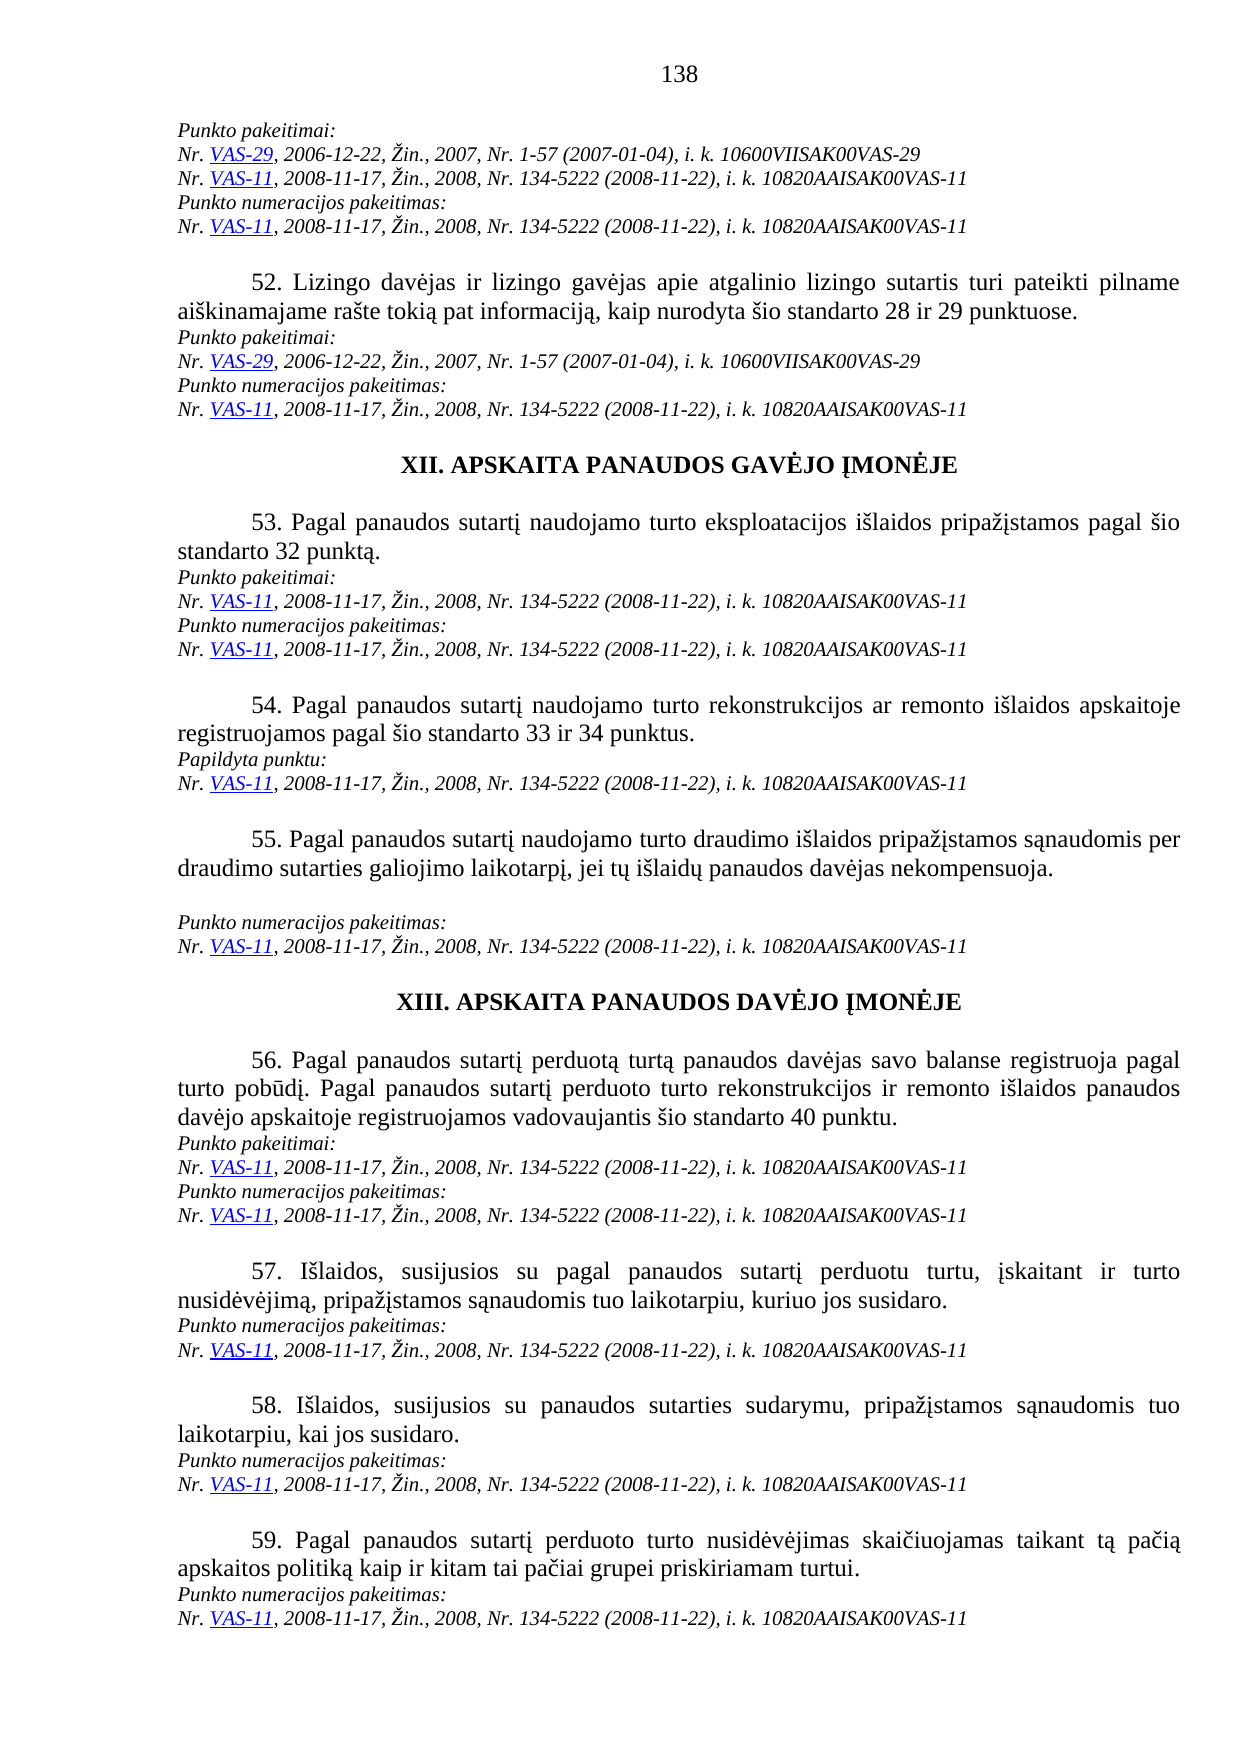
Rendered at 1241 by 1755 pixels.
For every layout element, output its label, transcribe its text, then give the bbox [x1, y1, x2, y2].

text 54. Pagal panaudos sutartį naudojamo turto rekonstrukcijos ar remonto išlaidos apskaitoje registruojamos pagal šio standarto 33 ir 34 punktus. [177, 690, 1181, 747]
text Punkto numeracijos pakeitimas: [177, 1179, 1181, 1203]
text Papildyta punktu: [177, 747, 1181, 771]
text 52. Lizingo davėjas ir lizingo gavėjas apie atgalinio lizingo sutartis turi pateikti pilname aiškinamajame rašte tokią pat informaciją, kaip nurodyta šio standarto 28 ir 29 punktuose. [177, 267, 1181, 325]
text 57. Išlaidos, susijusios su pagal panaudos sutartį perduotu turtu, įskaitant ir turto nusidėvėjimą, pripažįstamos sąnaudomis tuo laikotarpiu, kuriuo jos susidaro. [177, 1256, 1181, 1313]
text Nr. VAS-11, 2008-11-17, Žin., 2008, Nr. 134-5222 (2008-11-22), i. k. 10820AAISAK00VAS-11 [177, 589, 1181, 613]
text Punkto numeracijos pakeitimas: [177, 910, 1181, 934]
text 53. Pagal panaudos sutartį naudojamo turto eksploatacijos išlaidos pripažįstamos pagal šio standarto 32 punktą. [177, 507, 1181, 565]
text Nr. VAS-11, 2008-11-17, Žin., 2008, Nr. 134-5222 (2008-11-22), i. k. 10820AAISAK00VAS-11 [177, 166, 1181, 190]
text Nr. VAS-11, 2008-11-17, Žin., 2008, Nr. 134-5222 (2008-11-22), i. k. 10820AAISAK00VAS-11 [177, 1472, 1181, 1496]
text 59. Pagal panaudos sutartį perduoto turto nusidėvėjimas skaičiuojamas taikant tą pačią apskaitos politiką kaip ir kitam tai pačiai grupei priskiriamam turtui. [177, 1525, 1181, 1582]
text Punkto numeracijos pakeitimas: [177, 1448, 1181, 1472]
text Nr. VAS-11, 2008-11-17, Žin., 2008, Nr. 134-5222 (2008-11-22), i. k. 10820AAISAK00VAS-11 [177, 771, 1181, 795]
text Nr. VAS-29, 2006-12-22, Žin., 2007, Nr. 1-57 (2007-01-04), i. k. 10600VIISAK00VAS-29 [177, 142, 1181, 166]
text Punkto pakeitimai: [177, 1131, 1181, 1155]
text Nr. VAS-11, 2008-11-17, Žin., 2008, Nr. 134-5222 (2008-11-22), i. k. 10820AAISAK00VAS-11 [177, 1606, 1181, 1630]
text Punkto numeracijos pakeitimas: [177, 1313, 1181, 1337]
text XII. APSKAITA PANAUDOS GAVĖJO ĮMONĖJE [177, 450, 1181, 478]
text Nr. VAS-11, 2008-11-17, Žin., 2008, Nr. 134-5222 (2008-11-22), i. k. 10820AAISAK00VAS-11 [177, 1203, 1181, 1227]
text Punkto numeracijos pakeitimas: [177, 1582, 1181, 1606]
text Punkto numeracijos pakeitimas: [177, 613, 1181, 637]
text 58. Išlaidos, susijusios su panaudos sutarties sudarymu, pripažįstamos sąnaudomis tuo laikotarpiu, kai jos susidaro. [177, 1390, 1181, 1448]
text Nr. VAS-11, 2008-11-17, Žin., 2008, Nr. 134-5222 (2008-11-22), i. k. 10820AAISAK00VAS-11 [177, 397, 1181, 421]
text Nr. VAS-11, 2008-11-17, Žin., 2008, Nr. 134-5222 (2008-11-22), i. k. 10820AAISAK00VAS-11 [177, 637, 1181, 661]
text Punkto pakeitimai: [177, 565, 1181, 589]
text XIII. APSKAITA PANAUDOS DAVĖJO ĮMONĖJE [177, 987, 1181, 1016]
text Nr. VAS-29, 2006-12-22, Žin., 2007, Nr. 1-57 (2007-01-04), i. k. 10600VIISAK00VAS-29 [177, 349, 1181, 373]
text Nr. VAS-11, 2008-11-17, Žin., 2008, Nr. 134-5222 (2008-11-22), i. k. 10820AAISAK00VAS-11 [177, 934, 1181, 958]
text Nr. VAS-11, 2008-11-17, Žin., 2008, Nr. 134-5222 (2008-11-22), i. k. 10820AAISAK00VAS-11 [177, 1337, 1181, 1362]
text Punkto numeracijos pakeitimas: [177, 190, 1181, 214]
text Nr. VAS-11, 2008-11-17, Žin., 2008, Nr. 134-5222 (2008-11-22), i. k. 10820AAISAK00VAS-11 [177, 1155, 1181, 1179]
text Nr. VAS-11, 2008-11-17, Žin., 2008, Nr. 134-5222 (2008-11-22), i. k. 10820AAISAK00VAS-11 [177, 214, 1181, 238]
text 55. Pagal panaudos sutartį naudojamo turto draudimo išlaidos pripažįstamos sąnaudomis per draudimo sutarties galiojimo laikotarpį, jei tų išlaidų panaudos davėjas nekompensuoja. [177, 824, 1181, 882]
text Punkto pakeitimai: [177, 325, 1181, 349]
text Punkto numeracijos pakeitimas: [177, 373, 1181, 397]
text 56. Pagal panaudos sutartį perduotą turtą panaudos davėjas savo balanse registruoja pagal turto pobūdį. Pagal panaudos sutartį perduoto turto rekonstrukcijos ir remonto išlaidos panaudos davėjo apskaitoje registruojamos vadovaujantis šio standarto 40 punktu. [177, 1045, 1181, 1131]
text Punkto pakeitimai: [177, 118, 1181, 142]
